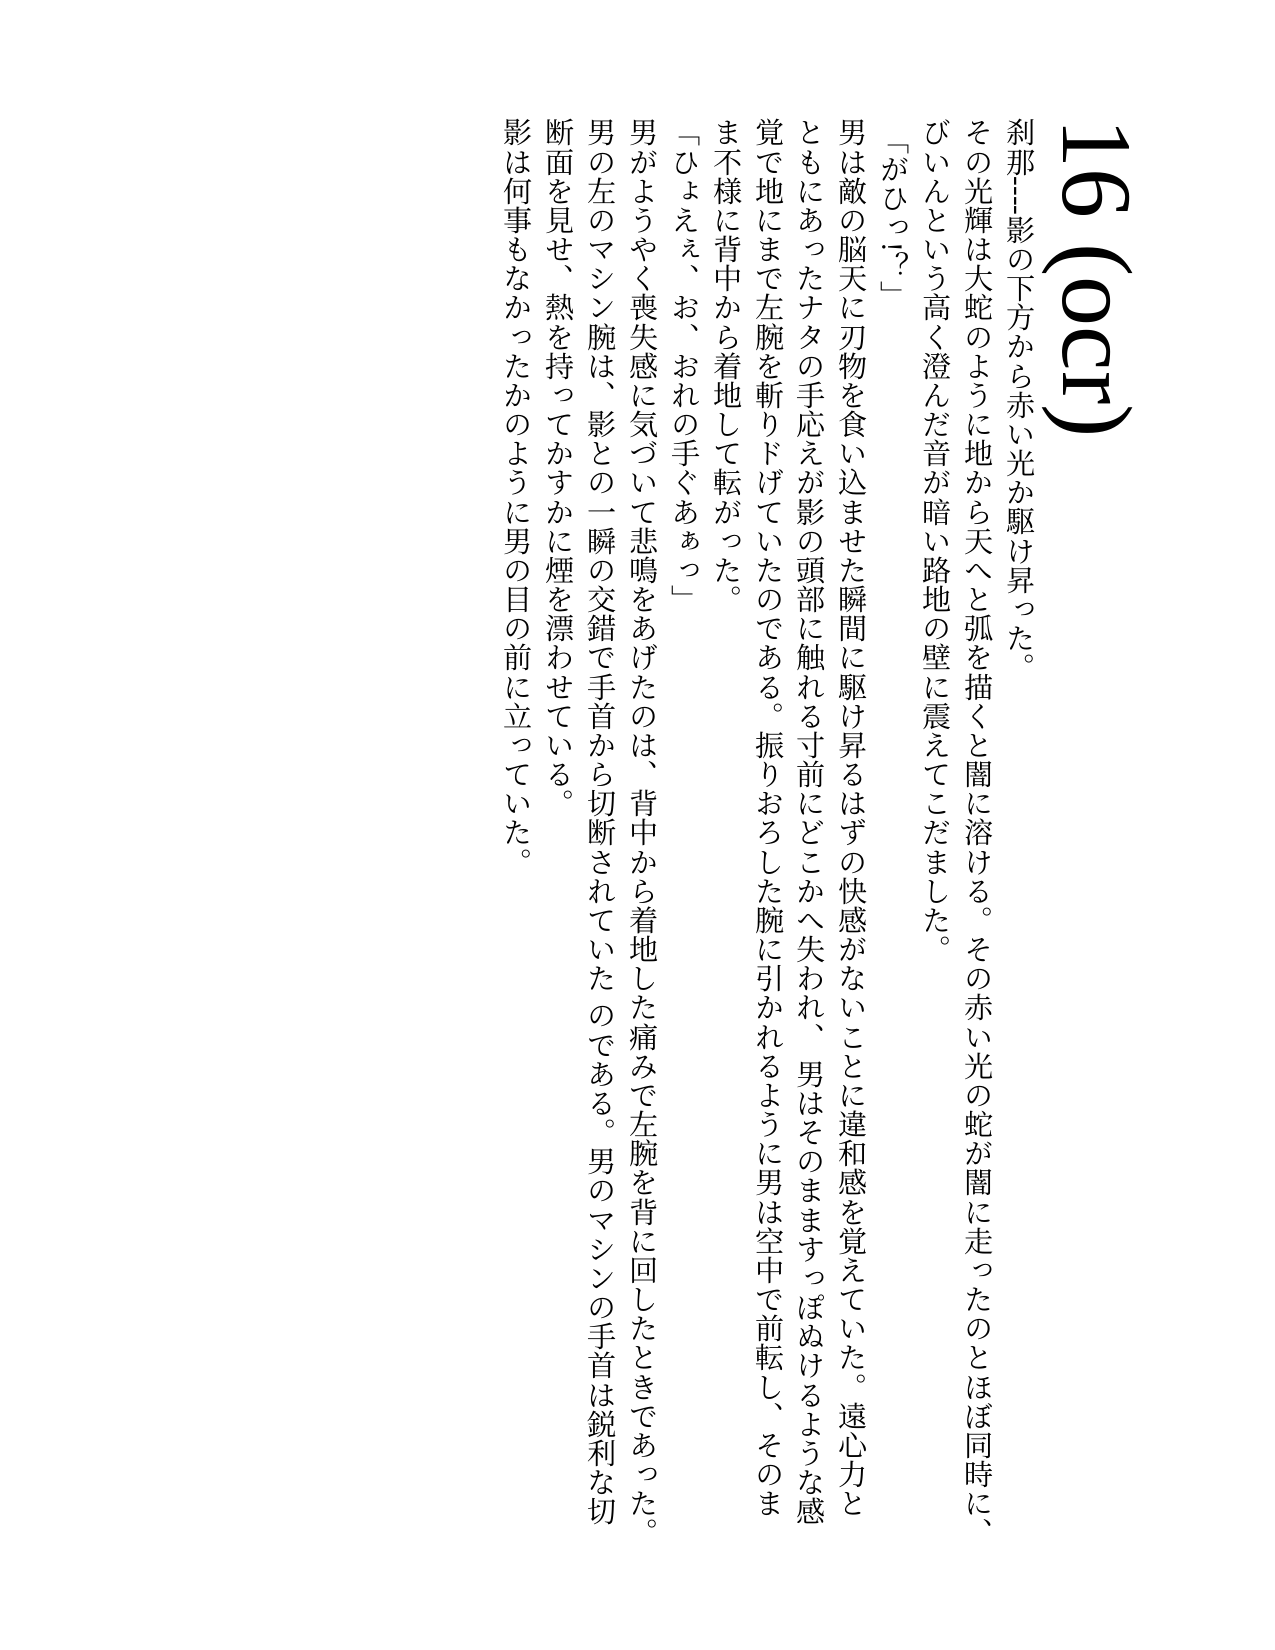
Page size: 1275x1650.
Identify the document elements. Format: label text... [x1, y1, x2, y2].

text その光輝は大蛇のように地から天へと弧を描くと闇に溶ける。その赤い光の蛇が闇に走ったのとほぼ同時に、びいんという高く澄んだ音が暗い路地の壁に震えてこだました。 [916, 118, 1000, 1532]
text 「ひょえぇ、お、おれの手ぐあぁっ」 [665, 118, 707, 1532]
text 「がひっ!？」 [874, 118, 916, 1532]
text 男は敵の脳天に刃物を食い込ませた瞬間に駆け昇るはずの快感がないことに違和感を覚えていた。遠心力とともにあったナタの手応えが影の頭部に触れる寸前にどこかへ失われ、 男はそのまますっぽぬけるような感覚で地にまで左腕を斬りドげていたのである。振りおろした腕に引かれるように男は空中で前転し、そのまま不様に背中から着地して転がった。 [707, 118, 874, 1532]
text 男がようやく喪失感に気づいて悲鳴をあげたのは、背中から着地した痛みで左腕を背に回したときであった。男の左のマシン腕は、影との一瞬の交錯で手首から切断されていた のである。男のマシンの手首は鋭利な切断面を見せ、熱を持ってかすかに煙を漂わせている。 [539, 118, 665, 1532]
text 16 (ocr) [1042, 118, 1157, 1532]
text 刹那----影の下方から赤い光か駆け昇った。 [1000, 118, 1042, 1532]
text 影は何事もなかったかのように男の目の前に立っていた。 [497, 118, 539, 1532]
